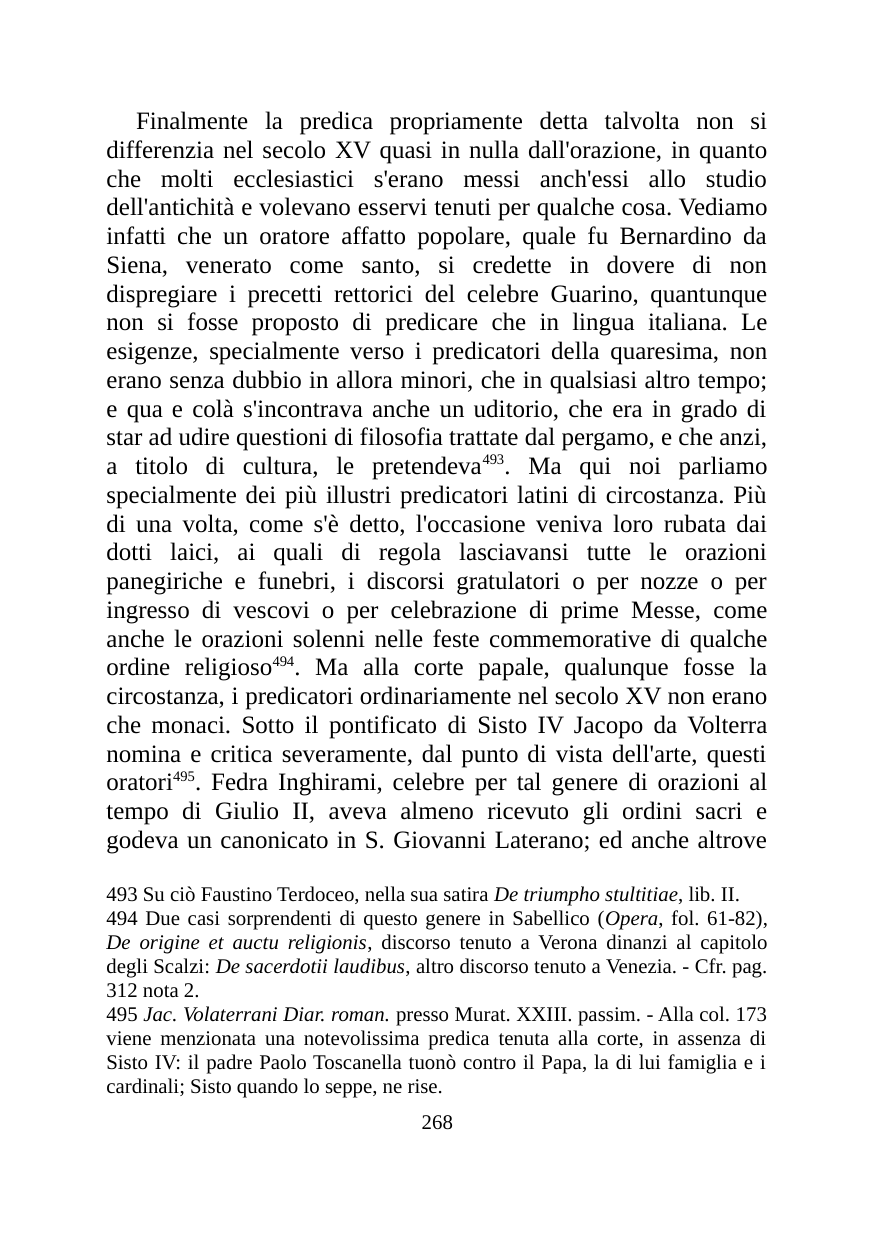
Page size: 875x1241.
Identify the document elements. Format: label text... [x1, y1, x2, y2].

text Su ciò Faustino Terdoceo, nella sua satira De triumpho stultitiae, lib. II. [106, 882, 768, 906]
text Finalmente la predica propriamente detta talvolta non si differenzia nel secolo XV quasi in nulla dall'orazione, in quanto che molti ecclesiastici s'erano messi anch'essi allo studio dell'antichità e volevano esservi tenuti per qualche cosa. Vediamo infatti che un oratore affatto popolare, quale fu Bernardino da Siena, venerato come santo, si credette in dovere di non dispregiare i precetti rettorici del celebre Guarino, quantunque non si fosse proposto di predicare che in lingua italiana. Le esigenze, specialmente verso i predicatori della quaresima, non erano senza dubbio in allora minori, che in qualsiasi altro tempo; e qua e colà s'incontrava anche un uditorio, che era in grado di star ad udire questioni di filosofia trattate dal pergamo, e che anzi, a titolo di cultura, le pretendeva. Ma qui noi parliamo specialmente dei più illustri predicatori latini di circostanza. Più di una volta, come s'è detto, l'occasione veniva loro rubata dai dotti laici, ai quali di regola lasciavansi tutte le orazioni panegiriche e funebri, i discorsi gratulatori o per nozze o per ingresso di vescovi o per celebrazione di prime Messe, come anche le orazioni solenni nelle feste commemorative di qualche ordine religioso. Ma alla corte papale, qualunque fosse la circostanza, i predicatori ordinariamente nel secolo XV non erano che monaci. Sotto il pontificato di Sisto IV Jacopo da Volterra nomina e critica severamente, dal punto di vista dell'arte, questi oratori. Fedra Inghirami, celebre per tal genere di orazioni al tempo di Giulio II, aveva almeno ricevuto gli ordini sacri e godeva un canonicato in S. Giovanni Laterano; ed anche altrove [106, 106, 768, 854]
text Jac. Volaterrani Diar. roman. presso Murat. XXIII. passim. - Alla col. 173 viene menzionata una notevolissima predica tenuta alla corte, in assenza di Sisto IV: il padre Paolo Toscanella tuonò contro il Papa, la di lui famiglia e i cardinali; Sisto quando lo seppe, ne rise. [106, 1002, 768, 1098]
text Due casi sorprendenti di questo genere in Sabellico (Opera, fol. 61-82), De origine et auctu religionis, discorso tenuto a Verona dinanzi al capitolo degli Scalzi: De sacerdotii laudibus, altro discorso tenuto a Venezia. - Cfr. pag. 312 nota 2. [106, 906, 768, 1002]
